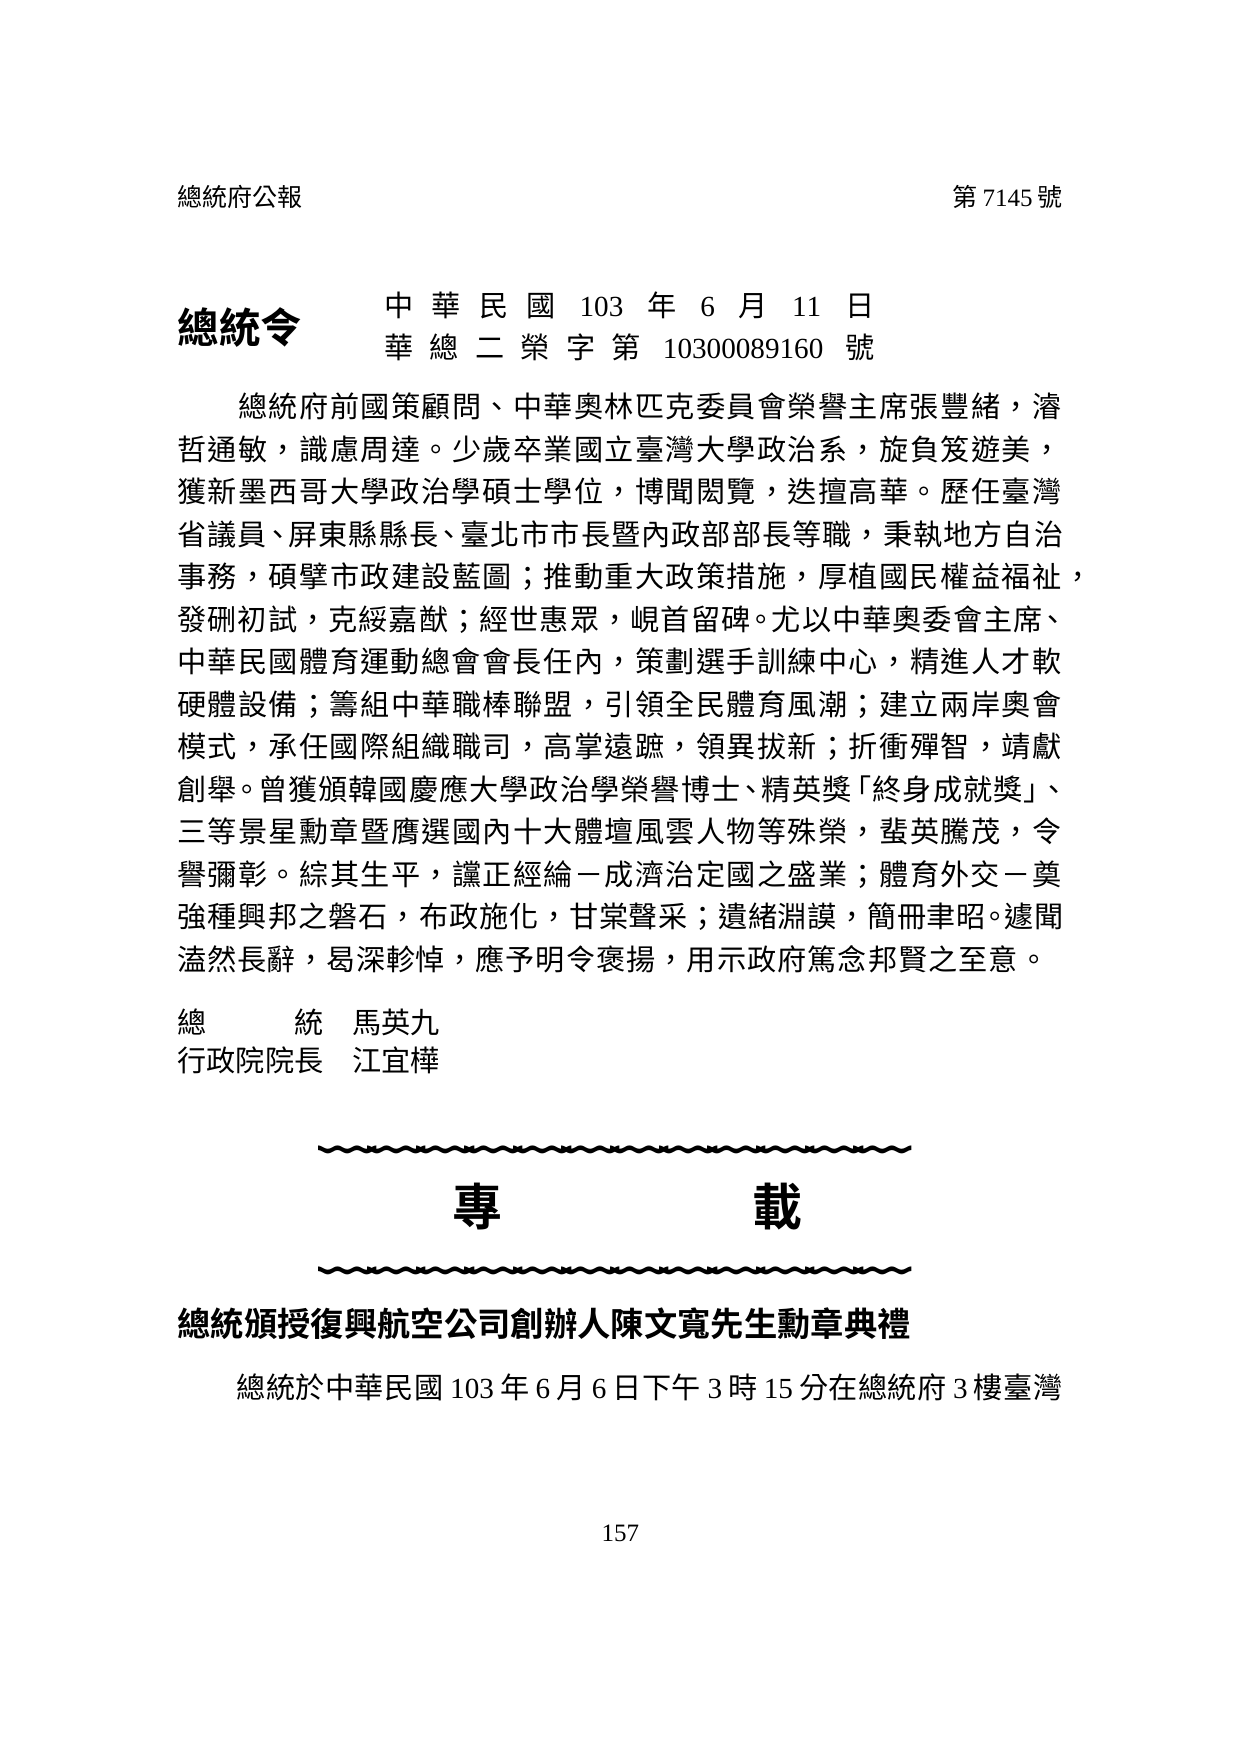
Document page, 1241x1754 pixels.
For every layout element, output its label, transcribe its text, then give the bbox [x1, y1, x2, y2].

text ﹏﹏﹏﹏﹏﹏﹏﹏﹏﹏﹏﹏ [177, 1250, 1063, 1275]
text ﹏﹏﹏﹏﹏﹏﹏﹏﹏﹏﹏﹏ [177, 1129, 1063, 1154]
text 行政院院長 江宜樺 [177, 1041, 1063, 1079]
table_header 總統令 [174, 266, 381, 384]
table_header 中華民國103年6月11日 華總二榮字第10300089160號 [381, 266, 877, 384]
text 總統頒授復興航空公司創辦人陳文寬先生勳章典禮 [177, 1300, 1063, 1346]
text 總統府前國策顧問、中華奧林匹克委員會榮譽主席張豐緒，濬哲通敏，識慮周達。少歲卒業國立臺灣大學政治系，旋負笈遊美，獲新墨西哥大學政治學碩士學位，博聞閎覽，迭擅高華。歷任臺灣省議員、屏東縣縣長、臺北市市長暨內政部部長等職，秉執地方自治事務，碩擘市政建設藍圖；推動重大政策措施，厚植國民權益福祉，發硎初試，克綏嘉猷；經世惠眾，峴首留碑。尤以中華奧委會主席、中華民國體育運動總會會長任內，策劃選手訓練中心，精進人才軟硬體設備；籌組中華職棒聯盟，引領全民體育風潮；建立兩岸奧會模式，承任國際組織職司，高掌遠蹠，領異拔新；折衝殫智，靖獻創舉。曾獲頒韓國慶應大學政治學榮譽博士、精英獎「終身成就獎」、三等景星勳章暨膺選國內十大體壇風雲人物等殊榮，蜚英騰茂，令譽彌彰。綜其生平，讜正經綸－成濟治定國之盛業；體育外交－奠強種興邦之磐石，布政施化，甘棠聲采；遺緒淵謨，簡冊聿昭。遽聞溘然長辭，曷深軫悼，應予明令褒揚，用示政府篤念邦賢之至意。 [177, 384, 1063, 979]
text 專 載 [192, 1179, 1063, 1237]
text 總 統 馬英九 [177, 1004, 1063, 1041]
text 總統於中華民國103年6月6日下午3時15分在總統府3樓臺灣 [177, 1358, 1063, 1409]
